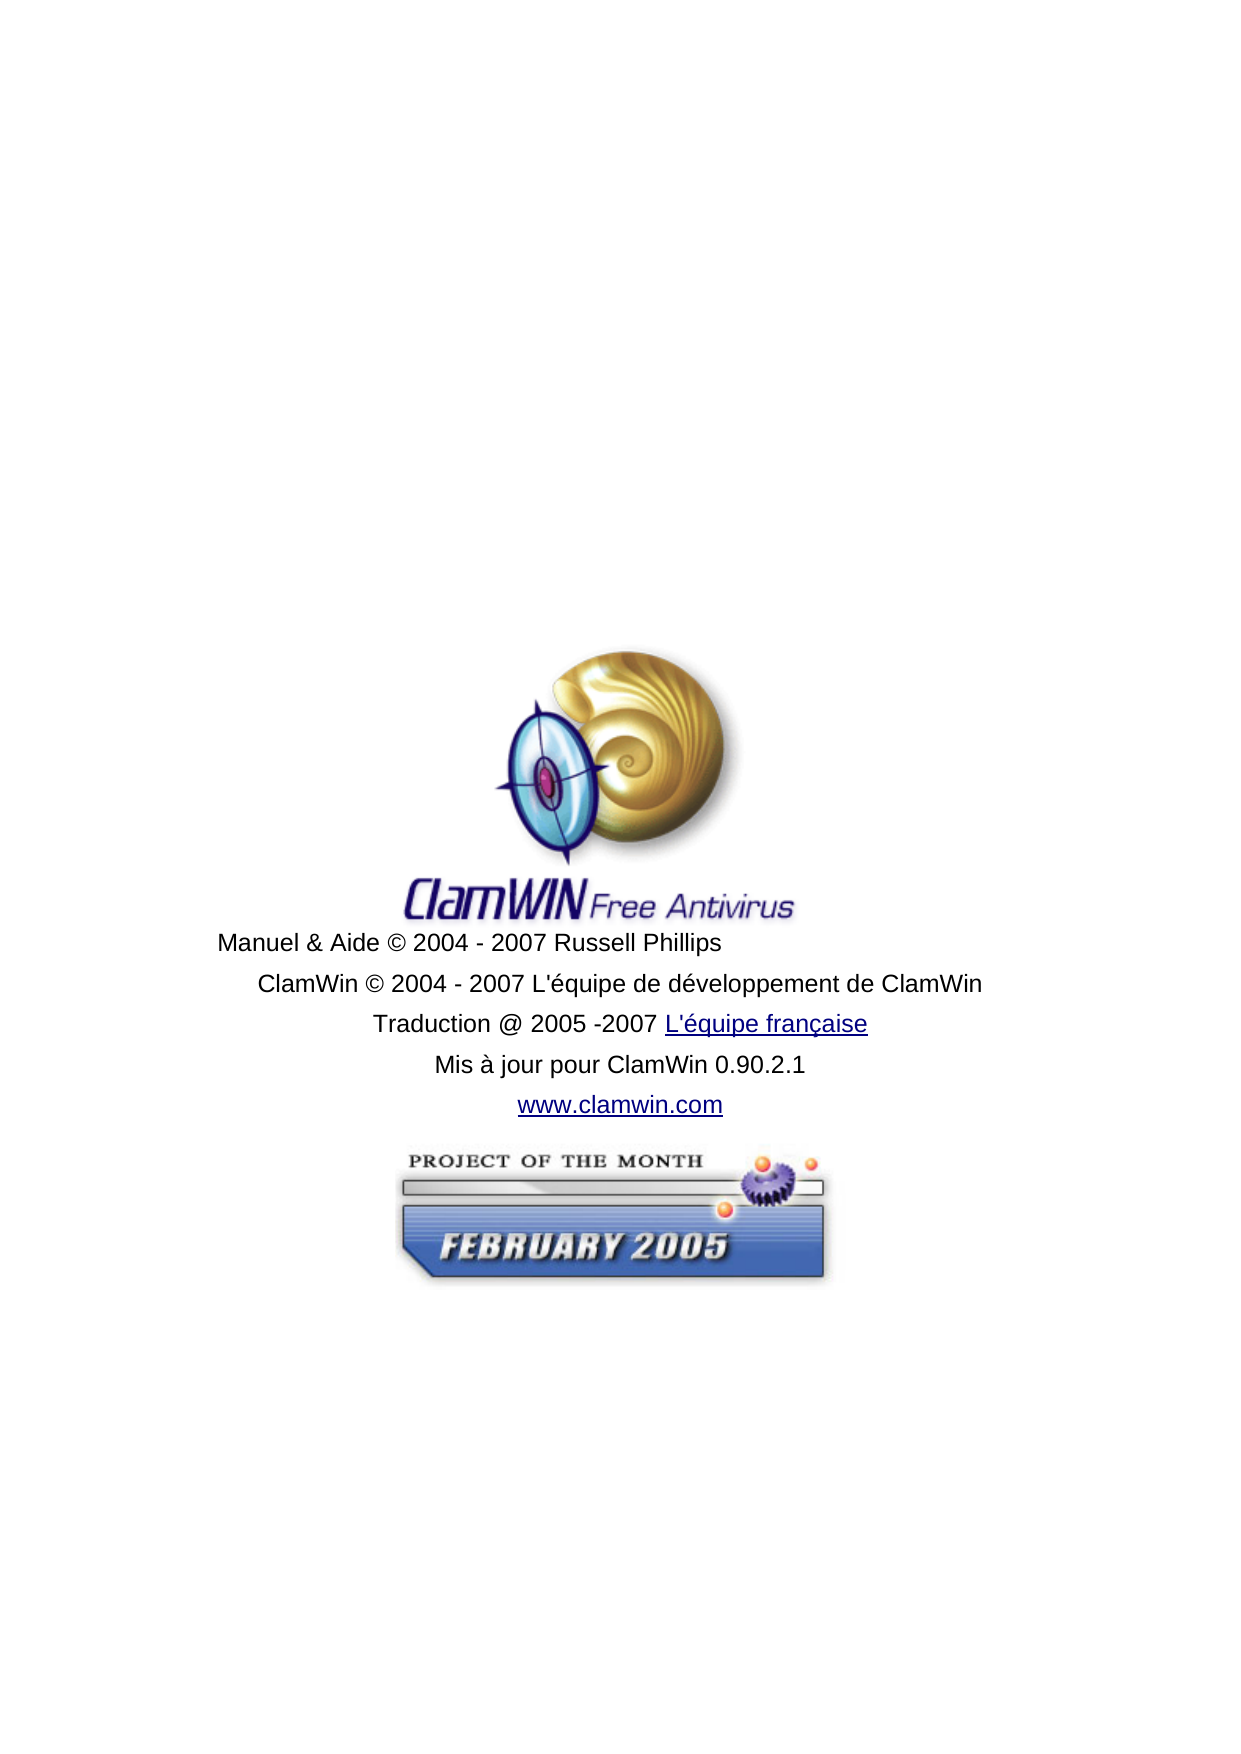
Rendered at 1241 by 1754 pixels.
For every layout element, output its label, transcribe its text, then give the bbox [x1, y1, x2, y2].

text Mis à jour pour ClamWin 0.90.2.1 [217, 1051, 1023, 1079]
picture [395, 1119, 846, 1290]
text www.clamwin.com [217, 1091, 1023, 1119]
text ClamWin © 2004 - 2007 L'équipe de développement de ClamWin [217, 969, 1023, 998]
text Traduction @ 2005 -2007 L'équipe française [217, 1010, 1023, 1038]
text Manuel & Aide © 2004 - 2007 Russell Phillips [217, 816, 1023, 957]
picture [400, 631, 800, 932]
